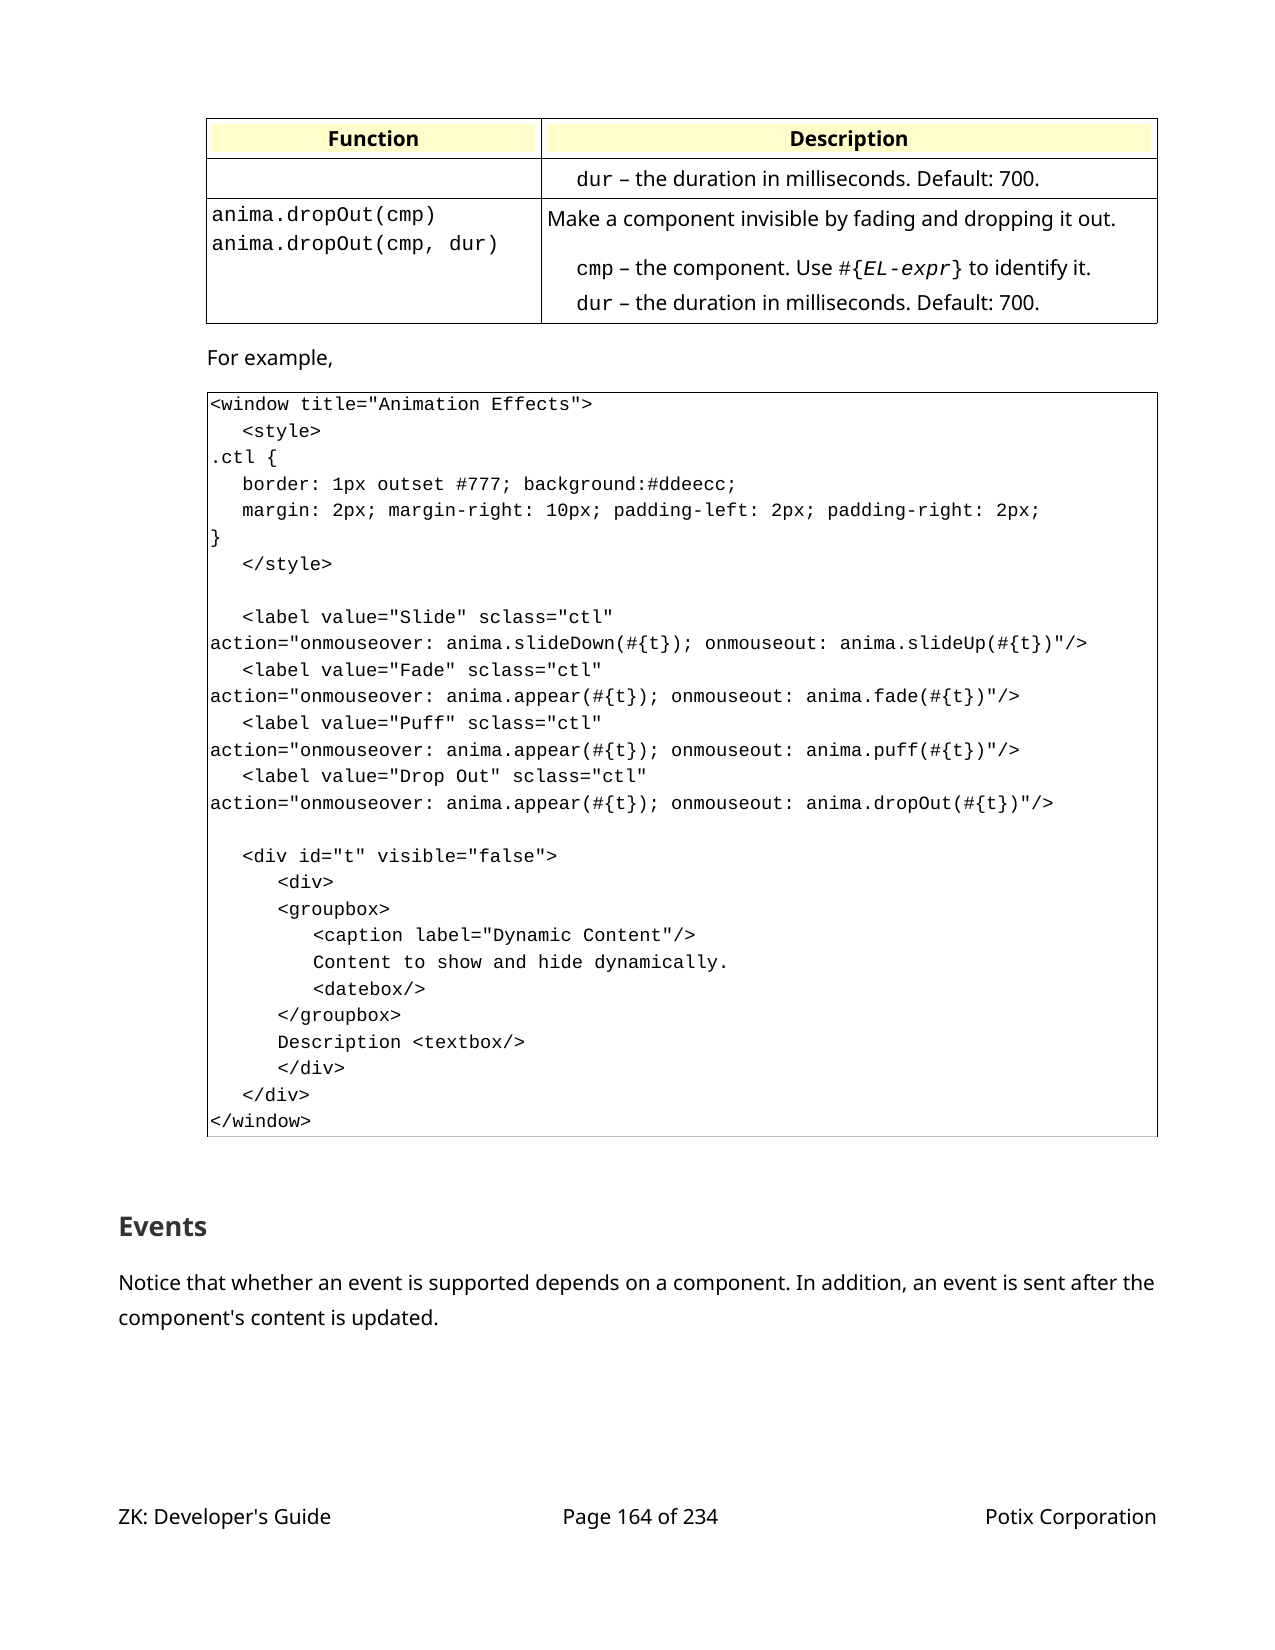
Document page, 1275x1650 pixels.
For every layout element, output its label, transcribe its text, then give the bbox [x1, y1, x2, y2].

table_header Description [542, 119, 1157, 158]
table_cell Make a component invisible by fading and dropping it out. cmp – the component. Use #{EL-expr} to identify it. dur – the duration in milliseconds. Default: 700. [542, 199, 1157, 323]
table_header Function [207, 119, 541, 158]
text <window title="Animation Effects"> <style> .ctl { border: 1px outset #777; background:#ddeecc; margin: 2px; margin-right: 10px; padding-left: 2px; padding-right: 2px; } </style> <label value="Slide" sclass="ctl" action="onmouseover: anima.slideDown(#{t}); onmouseout: anima.slideUp(#{t})"/> <label value="Fade" sclass="ctl" action="onmouseover: anima.appear(#{t}); onmouseout: anima.fade(#{t})"/> <label value="Puff" sclass="ctl" action="onmouseover: anima.appear(#{t}); onmouseout: anima.puff(#{t})"/> <label value="Drop Out" sclass="ctl" action="onmouseover: anima.appear(#{t}); onmouseout: anima.dropOut(#{t})"/> <div id="t" visible="false"> <div> <groupbox> <caption label="Dynamic Content"/> Content to show and hide dynamically. <datebox/> </groupbox> Description <textbox/> </div> </div> </window> [208, 393, 1157, 1136]
table_cell dur – the duration in milliseconds. Default: 700. [542, 159, 1157, 198]
table_cell [207, 159, 541, 198]
text Notice that whether an event is supported depends on a component. In addition, an event is sent after the component's content is updated. [118, 1268, 1157, 1331]
subtitle Events [118, 1207, 1157, 1244]
table_cell anima.dropOut(cmp) anima.dropOut(cmp, dur) [207, 199, 541, 323]
text For example, [207, 343, 1157, 371]
